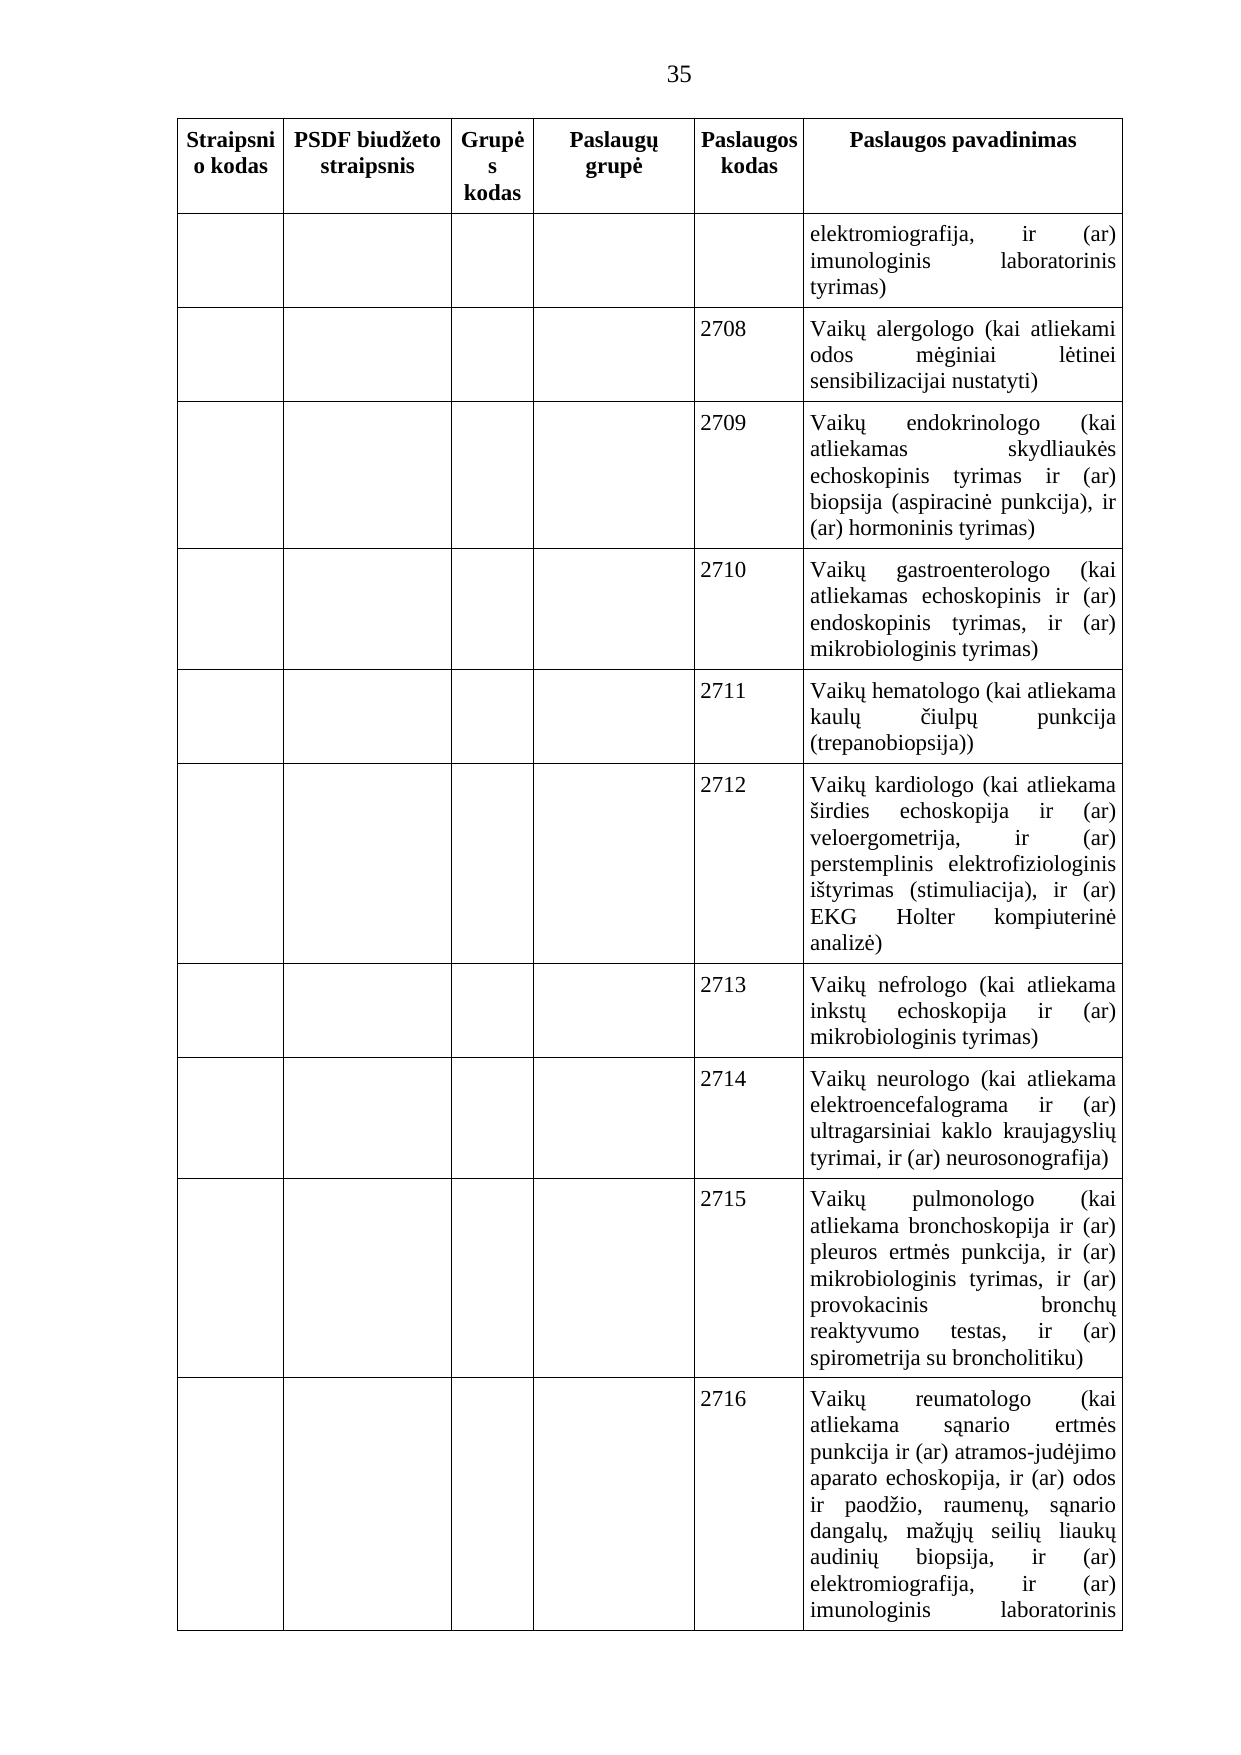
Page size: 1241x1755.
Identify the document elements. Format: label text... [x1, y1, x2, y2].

table_cell [284, 214, 451, 307]
table_cell [452, 549, 533, 668]
table_cell [178, 1179, 283, 1377]
table_cell [452, 964, 533, 1057]
table_cell Vaikų endokrinologo (kai atliekamas skydliaukės echoskopinis tyrimas ir (ar) biopsija (aspiracinė punkcija), ir (ar) hormoninis tyrimas) [804, 402, 1122, 548]
table_cell Vaikų hematologo (kai atliekama kaulų čiulpų punkcija (trepanobiopsija)) [804, 670, 1122, 763]
table_cell Vaikų neurologo (kai atliekama elektroencefalograma ir (ar) ultragarsiniai kaklo kraujagyslių tyrimai, ir (ar) neurosonografija) [804, 1058, 1122, 1177]
table_cell [178, 402, 283, 548]
table_cell 2716 [695, 1378, 803, 1629]
table_header Grupės kodas [452, 119, 533, 212]
table_cell [284, 670, 451, 763]
table_cell 2708 [695, 308, 803, 401]
table_cell [534, 308, 694, 401]
table_cell elektromiografija, ir (ar) imunologinis laboratorinis tyrimas) [804, 214, 1122, 307]
table_cell [284, 402, 451, 548]
table_cell [284, 964, 451, 1057]
table_cell [284, 1378, 451, 1629]
table_cell [534, 1179, 694, 1377]
table_cell [452, 764, 533, 962]
table_cell [178, 214, 283, 307]
table_cell [178, 1058, 283, 1177]
table_cell [534, 549, 694, 668]
table_cell [452, 670, 533, 763]
table_cell Vaikų reumatologo (kai atliekama sąnario ertmės punkcija ir (ar) atramos-judėjimo aparato echoskopija, ir (ar) odos ir paodžio, raumenų, sąnario dangalų, mažųjų seilių liaukų audinių biopsija, ir (ar) elektromiografija, ir (ar) imunologinis laboratorinis [804, 1378, 1122, 1629]
table_cell [534, 1058, 694, 1177]
table_cell 2712 [695, 764, 803, 962]
table_cell [178, 549, 283, 668]
table_cell [534, 670, 694, 763]
table_header Paslaugos pavadinimas [804, 119, 1122, 212]
table_header Paslaugų grupė [534, 119, 694, 212]
table_cell [178, 308, 283, 401]
table_cell [534, 764, 694, 962]
table_header Paslaugos kodas [695, 119, 803, 212]
table_cell 2715 [695, 1179, 803, 1377]
table_header PSDF biudžeto straipsnis [284, 119, 451, 212]
table_cell Vaikų nefrologo (kai atliekama inkstų echoskopija ir (ar) mikrobiologinis tyrimas) [804, 964, 1122, 1057]
table_cell 2710 [695, 549, 803, 668]
table_cell 2714 [695, 1058, 803, 1177]
table_cell [178, 964, 283, 1057]
table_cell [178, 1378, 283, 1629]
table_cell 2709 [695, 402, 803, 548]
table_header Straipsnio kodas [178, 119, 283, 212]
table_cell [695, 214, 803, 307]
table_cell [534, 402, 694, 548]
table_cell [284, 1058, 451, 1177]
table_cell [284, 308, 451, 401]
table_cell 2711 [695, 670, 803, 763]
table_cell Vaikų alergologo (kai atliekami odos mėginiai lėtinei sensibilizacijai nustatyti) [804, 308, 1122, 401]
table_cell Vaikų pulmonologo (kai atliekama bronchoskopija ir (ar) pleuros ertmės punkcija, ir (ar) mikrobiologinis tyrimas, ir (ar) provokacinis bronchų reaktyvumo testas, ir (ar) spirometrija su broncholitiku) [804, 1179, 1122, 1377]
table_cell [178, 764, 283, 962]
table_cell [452, 214, 533, 307]
table_cell [534, 1378, 694, 1629]
table_cell [534, 964, 694, 1057]
table_cell Vaikų gastroenterologo (kai atliekamas echoskopinis ir (ar) endoskopinis tyrimas, ir (ar) mikrobiologinis tyrimas) [804, 549, 1122, 668]
table_cell [452, 308, 533, 401]
table_cell [284, 764, 451, 962]
table_cell [452, 402, 533, 548]
table_cell [284, 1179, 451, 1377]
table_cell Vaikų kardiologo (kai atliekama širdies echoskopija ir (ar) veloergometrija, ir (ar) perstemplinis elektrofiziologinis ištyrimas (stimuliacija), ir (ar) EKG Holter kompiuterinė analizė) [804, 764, 1122, 962]
table_cell [452, 1378, 533, 1629]
table_cell [452, 1058, 533, 1177]
table_cell 2713 [695, 964, 803, 1057]
table_cell [178, 670, 283, 763]
table_cell [534, 214, 694, 307]
table_cell [452, 1179, 533, 1377]
table_cell [284, 549, 451, 668]
